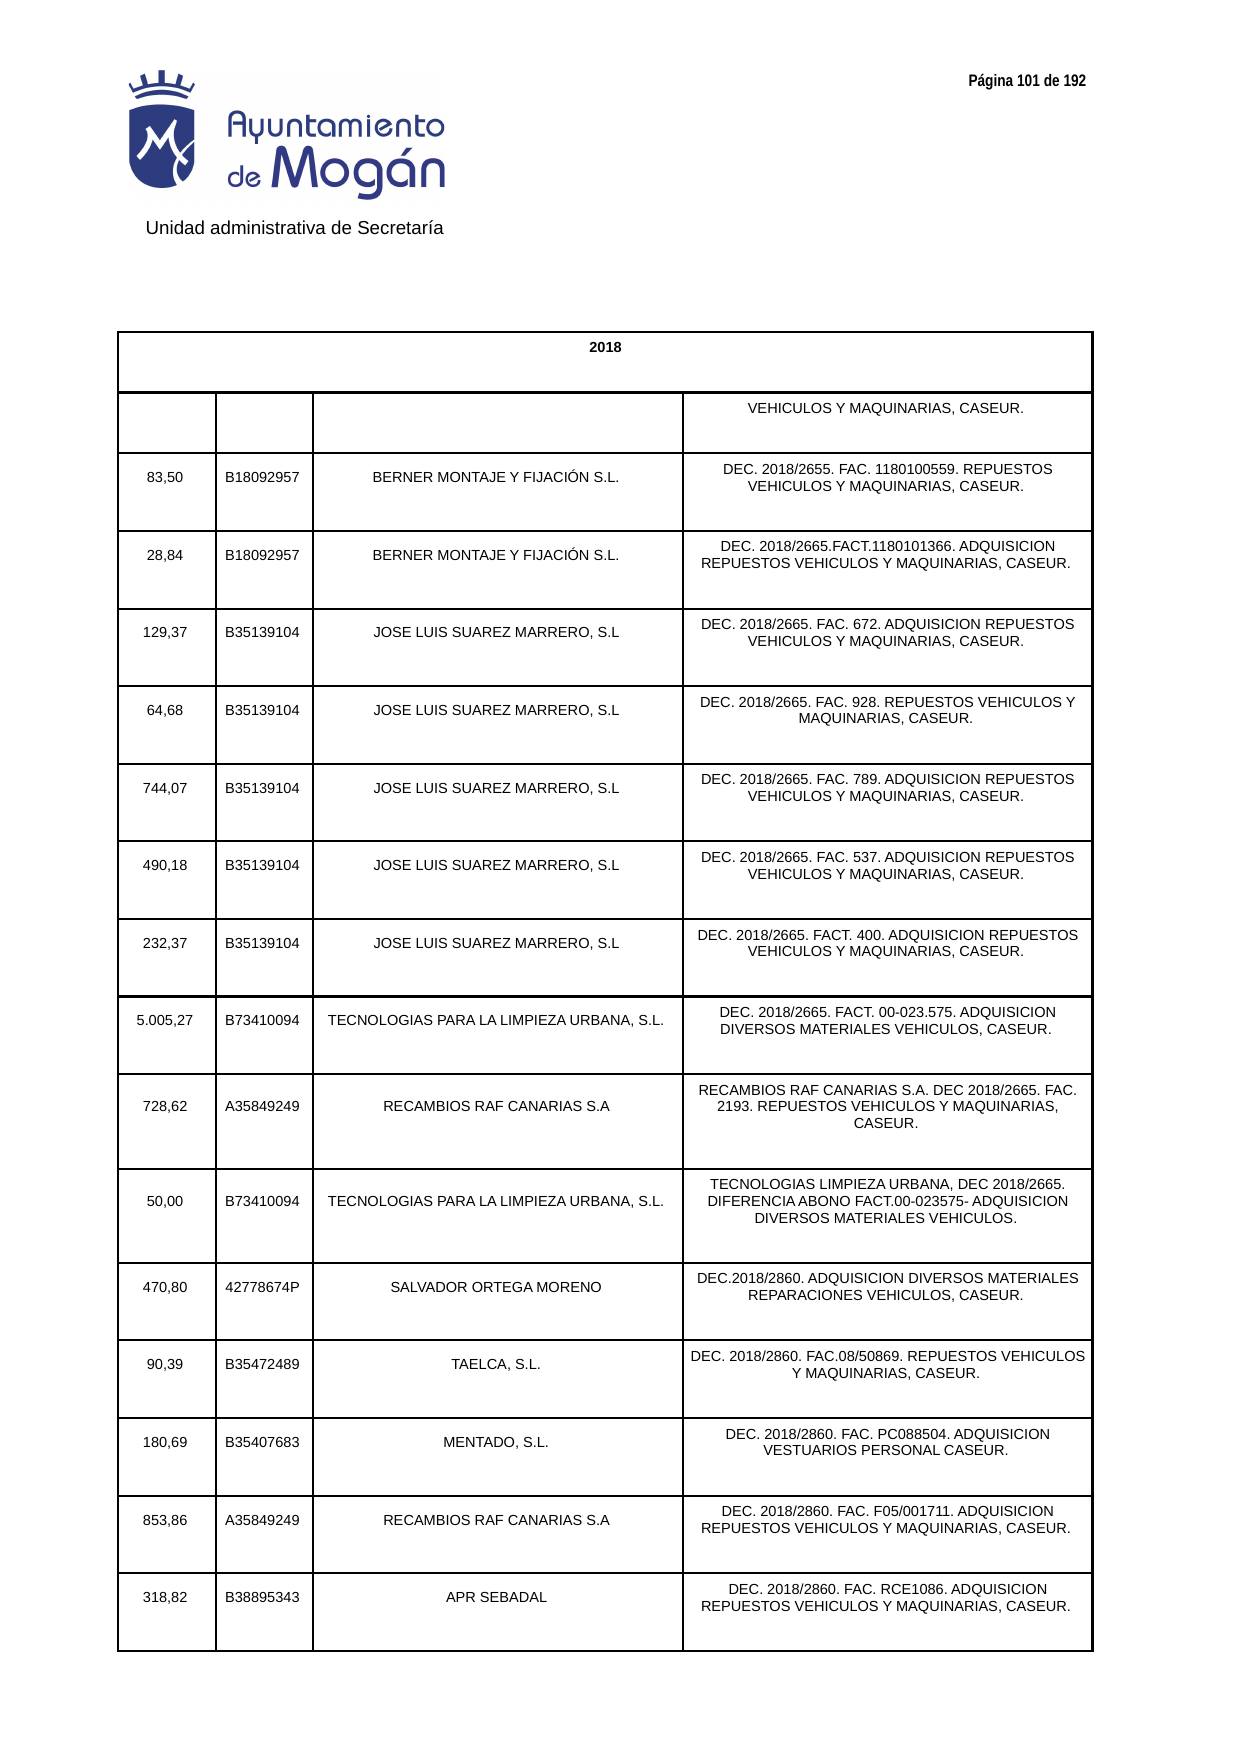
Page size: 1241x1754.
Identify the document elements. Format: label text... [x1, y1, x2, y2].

table_cell APR SEBADAL [314, 1574, 682, 1650]
table_cell B73410094 [217, 998, 312, 1073]
table_cell VEHICULOS Y MAQUINARIAS, CASEUR. [684, 394, 1091, 452]
table_cell JOSE LUIS SUAREZ MARRERO, S.L [314, 765, 682, 840]
table_cell 744,07 [119, 765, 215, 840]
table_cell JOSE LUIS SUAREZ MARRERO, S.L [314, 920, 682, 995]
table_cell DEC. 2018/2665. FAC. 537. ADQUISICION REPUESTOS VEHICULOS Y MAQUINARIAS, CASEUR. [684, 842, 1091, 918]
table_cell SALVADOR ORTEGA MORENO [314, 1264, 682, 1339]
table_cell RECAMBIOS RAF CANARIAS S.A [314, 1497, 682, 1572]
table_cell [314, 394, 682, 452]
table_cell B18092957 [217, 532, 312, 607]
picture [128, 70, 445, 206]
table_cell DEC. 2018/2665. FAC. 789. ADQUISICION REPUESTOS VEHICULOS Y MAQUINARIAS, CASEUR. [684, 765, 1091, 840]
table_cell 83,50 [119, 454, 215, 530]
table_cell DEC. 2018/2860. FAC. F05/001711. ADQUISICION REPUESTOS VEHICULOS Y MAQUINARIAS, CASEUR. [684, 1497, 1091, 1572]
table_cell [119, 394, 215, 452]
table_cell DEC. 2018/2665. FAC. 928. REPUESTOS VEHICULOS Y MAQUINARIAS, CASEUR. [684, 687, 1091, 763]
table_cell BERNER MONTAJE Y FIJACIÓN S.L. [314, 454, 682, 530]
table_cell 853,86 [119, 1497, 215, 1572]
table_cell 5.005,27 [119, 998, 215, 1073]
table_cell B35139104 [217, 765, 312, 840]
table_cell [217, 394, 312, 452]
table_cell 728,62 [119, 1075, 215, 1167]
table_cell DEC. 2018/2860. FAC.08/50869. REPUESTOS VEHICULOS Y MAQUINARIAS, CASEUR. [684, 1341, 1091, 1417]
table_header 2018 [119, 333, 1091, 391]
table_cell TECNOLOGIAS PARA LA LIMPIEZA URBANA, S.L. [314, 1170, 682, 1262]
table_cell DEC. 2018/2665. FAC. 672. ADQUISICION REPUESTOS VEHICULOS Y MAQUINARIAS, CASEUR. [684, 610, 1091, 685]
table_cell DEC. 2018/2860. FAC. RCE1086. ADQUISICION REPUESTOS VEHICULOS Y MAQUINARIAS, CASEUR. [684, 1574, 1091, 1650]
table_cell B35407683 [217, 1419, 312, 1494]
table_cell TAELCA, S.L. [314, 1341, 682, 1417]
table_cell B38895343 [217, 1574, 312, 1650]
table_cell TECNOLOGIAS LIMPIEZA URBANA, DEC 2018/2665. DIFERENCIA ABONO FACT.00-023575- ADQUISICION DIVERSOS MATERIALES VEHICULOS. [684, 1170, 1091, 1262]
table_cell B35472489 [217, 1341, 312, 1417]
table_cell B35139104 [217, 920, 312, 995]
table_cell TECNOLOGIAS PARA LA LIMPIEZA URBANA, S.L. [314, 998, 682, 1073]
table_cell JOSE LUIS SUAREZ MARRERO, S.L [314, 687, 682, 763]
table_cell 232,37 [119, 920, 215, 995]
table_cell JOSE LUIS SUAREZ MARRERO, S.L [314, 610, 682, 685]
table_cell B35139104 [217, 610, 312, 685]
table_cell B35139104 [217, 842, 312, 918]
table_cell 470,80 [119, 1264, 215, 1339]
table_cell B18092957 [217, 454, 312, 530]
table_cell JOSE LUIS SUAREZ MARRERO, S.L [314, 842, 682, 918]
table_cell RECAMBIOS RAF CANARIAS S.A. DEC 2018/2665. FAC. 2193. REPUESTOS VEHICULOS Y MAQUINARIAS, CASEUR. [684, 1075, 1091, 1167]
table_cell DEC. 2018/2655. FAC. 1180100559. REPUESTOS VEHICULOS Y MAQUINARIAS, CASEUR. [684, 454, 1091, 530]
table_cell DEC.2018/2860. ADQUISICION DIVERSOS MATERIALES REPARACIONES VEHICULOS, CASEUR. [684, 1264, 1091, 1339]
table_cell DEC. 2018/2665. FACT. 00-023.575. ADQUISICION DIVERSOS MATERIALES VEHICULOS, CASEUR. [684, 998, 1091, 1073]
table_cell MENTADO, S.L. [314, 1419, 682, 1494]
table_cell 50,00 [119, 1170, 215, 1262]
table_cell 64,68 [119, 687, 215, 763]
table_cell RECAMBIOS RAF CANARIAS S.A [314, 1075, 682, 1167]
table_cell 129,37 [119, 610, 215, 685]
table_cell B73410094 [217, 1170, 312, 1262]
table_cell A35849249 [217, 1075, 312, 1167]
table_cell DEC. 2018/2860. FAC. PC088504. ADQUISICION VESTUARIOS PERSONAL CASEUR. [684, 1419, 1091, 1494]
table_cell DEC. 2018/2665.FACT.1180101366. ADQUISICION REPUESTOS VEHICULOS Y MAQUINARIAS, CASEUR. [684, 532, 1091, 607]
table_cell DEC. 2018/2665. FACT. 400. ADQUISICION REPUESTOS VEHICULOS Y MAQUINARIAS, CASEUR. [684, 920, 1091, 995]
table_cell BERNER MONTAJE Y FIJACIÓN S.L. [314, 532, 682, 607]
table_cell 318,82 [119, 1574, 215, 1650]
table_cell A35849249 [217, 1497, 312, 1572]
table_cell 28,84 [119, 532, 215, 607]
table_cell 42778674P [217, 1264, 312, 1339]
table_cell 90,39 [119, 1341, 215, 1417]
table_cell 490,18 [119, 842, 215, 918]
table_cell 180,69 [119, 1419, 215, 1494]
table_cell B35139104 [217, 687, 312, 763]
